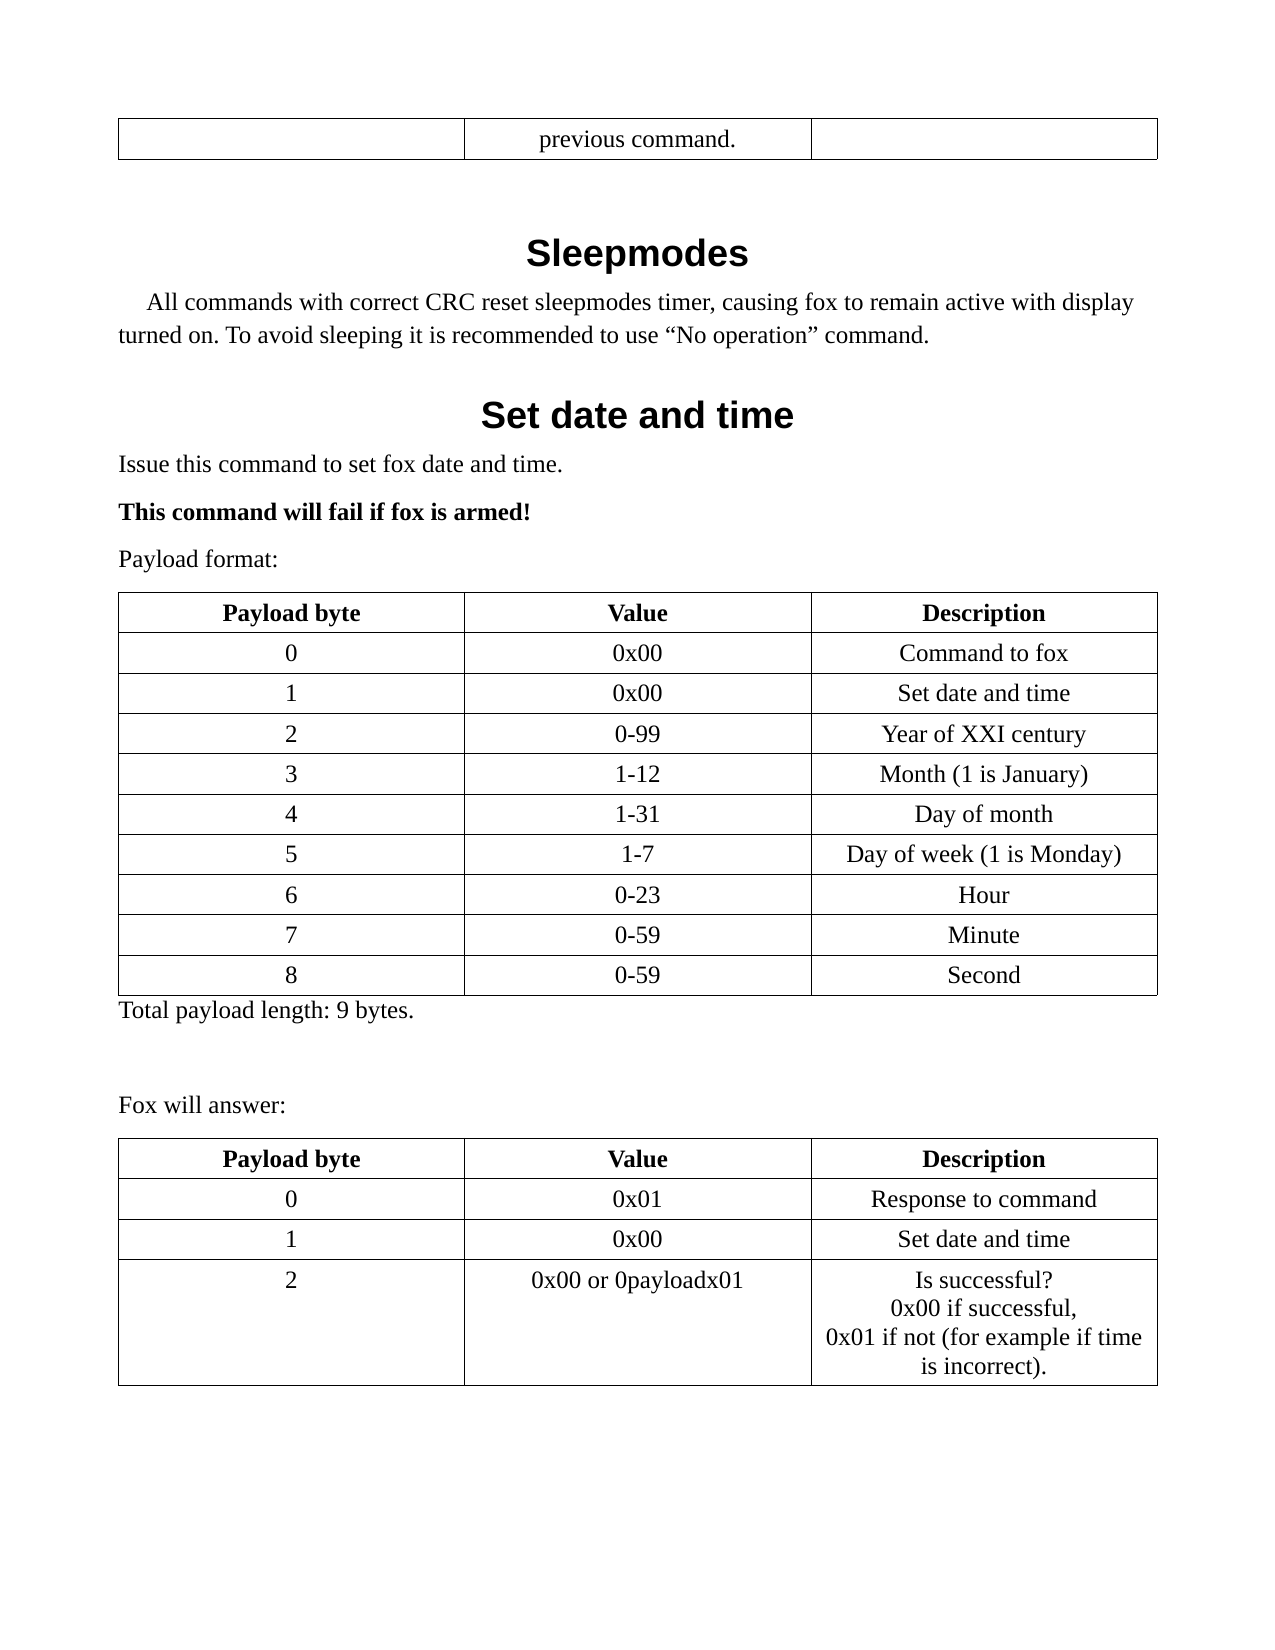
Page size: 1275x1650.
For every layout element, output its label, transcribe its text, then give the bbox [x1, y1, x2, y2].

table_cell [812, 119, 1157, 158]
table_header Payload byte [119, 593, 464, 632]
table_header Value [465, 593, 811, 632]
text Total payload length: 9 bytes. [118, 996, 1157, 1024]
table_cell Second [812, 956, 1157, 995]
table_cell previous command. [465, 119, 811, 158]
table_cell 4 [119, 795, 464, 834]
table_cell 8 [119, 956, 464, 995]
table_cell 0-23 [465, 875, 811, 914]
table_cell 2 [119, 1260, 464, 1385]
table_cell [119, 119, 464, 158]
table_cell Command to fox [812, 633, 1157, 672]
table_cell Is successful? 0x00 if successful, 0x01 if not (for example if time is incorrect). [812, 1260, 1157, 1385]
table_cell 1 [119, 1220, 464, 1259]
table_cell 2 [119, 714, 464, 753]
table_cell 0-99 [465, 714, 811, 753]
table_cell 1-7 [465, 835, 811, 874]
table_cell Day of month [812, 795, 1157, 834]
table_cell Set date and time [812, 674, 1157, 713]
table_cell 1-12 [465, 754, 811, 793]
table_cell 0x00 [465, 1220, 811, 1259]
table_cell 1 [119, 674, 464, 713]
table_cell 3 [119, 754, 464, 793]
table_header Value [465, 1139, 811, 1178]
table_cell 7 [119, 915, 464, 955]
table_cell Set date and time [812, 1220, 1157, 1259]
text Issue this command to set fox date and time. [118, 449, 1157, 478]
table_cell 0-59 [465, 915, 811, 955]
table_cell Hour [812, 875, 1157, 914]
text Payload format: [118, 544, 1157, 573]
table_cell Month (1 is January) [812, 754, 1157, 793]
table_cell 0 [119, 1179, 464, 1218]
table_cell Response to command [812, 1179, 1157, 1218]
table_cell 1-31 [465, 795, 811, 834]
table_cell 0x00 [465, 674, 811, 713]
text This command will fail if fox is armed! [118, 497, 1157, 525]
text All commands with correct CRC reset sleepmodes timer, causing fox to remain active with display turned on. To avoid sleeping it is recommended to use “No operation” command. [118, 287, 1157, 349]
table_header Description [812, 593, 1157, 632]
table_header Payload byte [119, 1139, 464, 1178]
table_cell 6 [119, 875, 464, 914]
table_cell 0x00 or 0payloadx01 [465, 1260, 811, 1385]
table_cell 0x01 [465, 1179, 811, 1218]
text Fox will answer: [118, 1090, 1157, 1119]
table_cell Minute [812, 915, 1157, 955]
table_cell 0 [119, 633, 464, 672]
table_cell 0-59 [465, 956, 811, 995]
table_cell Year of XXI century [812, 714, 1157, 753]
table_header Description [812, 1139, 1157, 1178]
table_cell 0x00 [465, 633, 811, 672]
table_cell Day of week (1 is Monday) [812, 835, 1157, 874]
table_cell 5 [119, 835, 464, 874]
subtitle Sleepmodes [118, 231, 1157, 275]
subtitle Set date and time [118, 393, 1157, 437]
